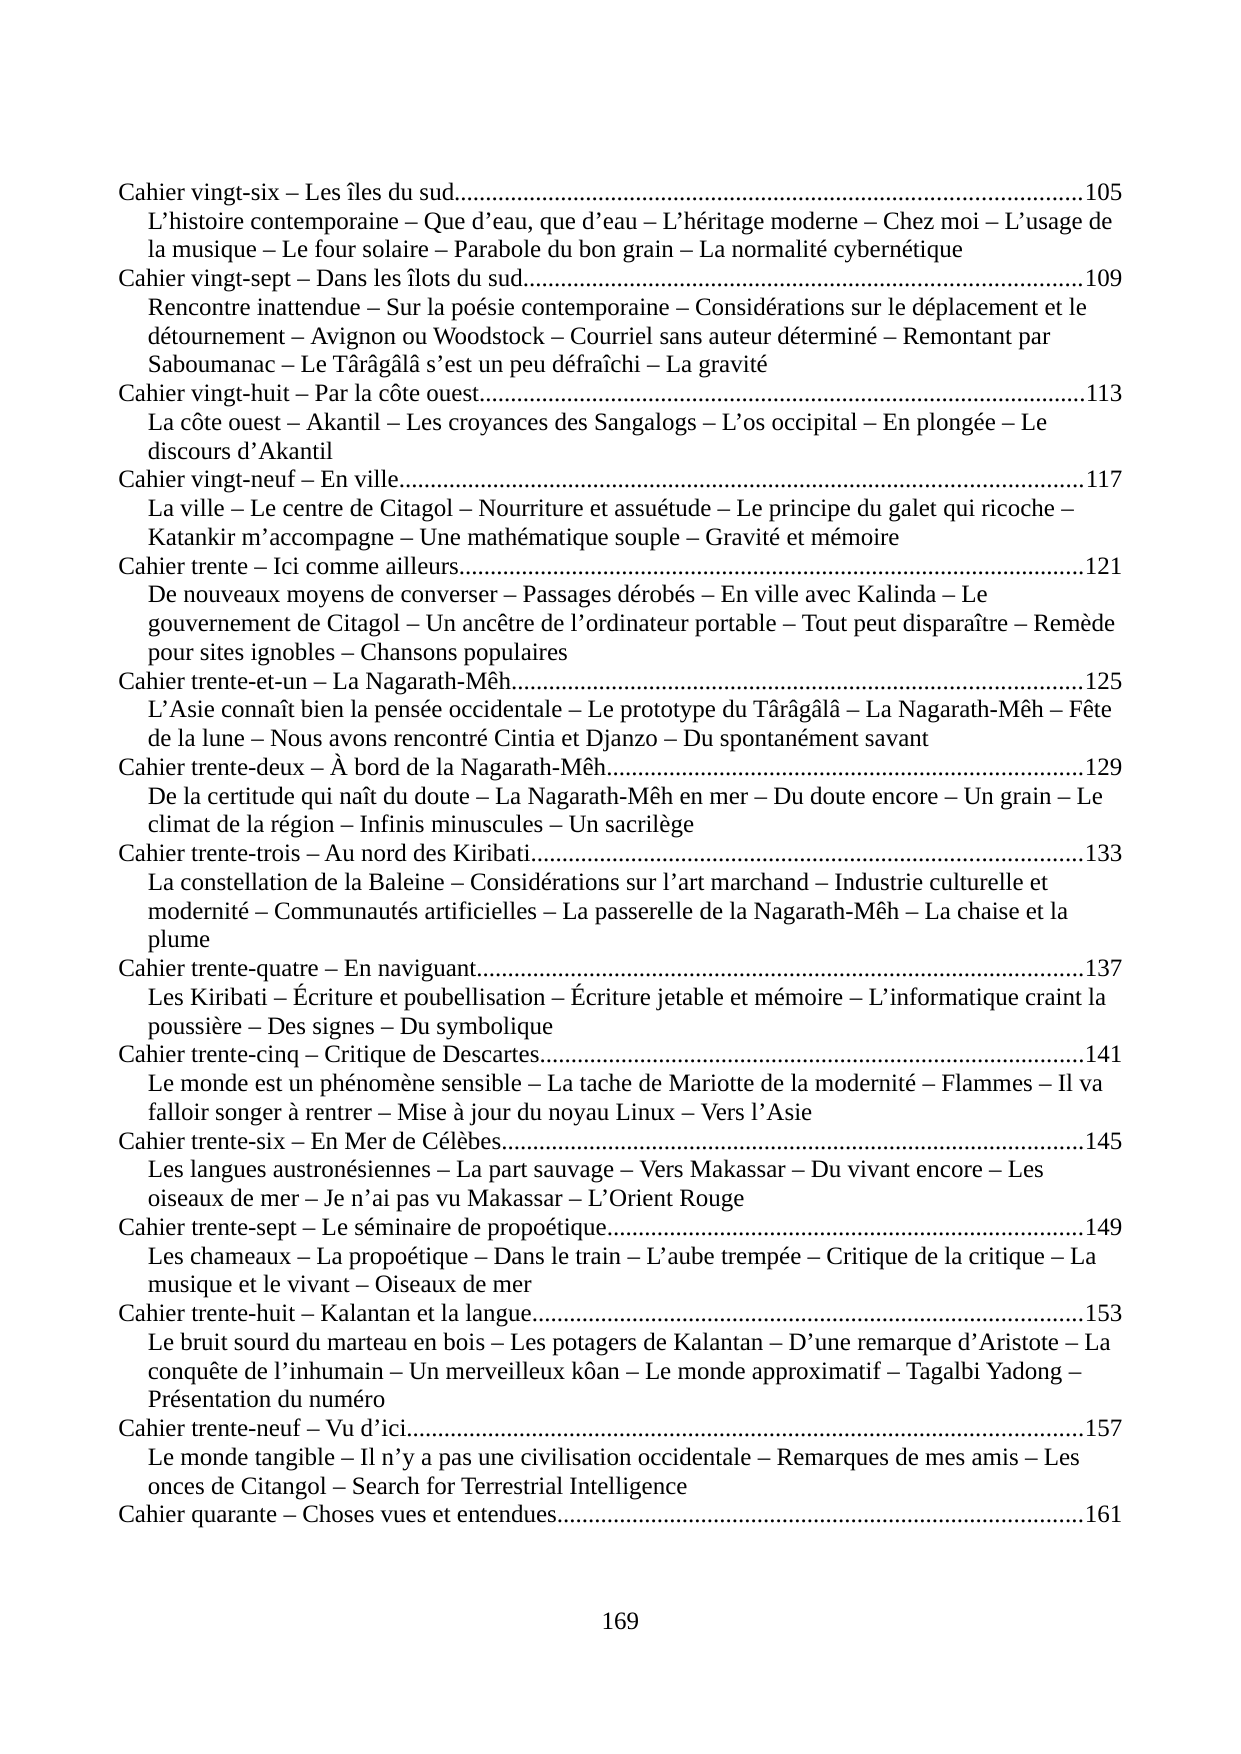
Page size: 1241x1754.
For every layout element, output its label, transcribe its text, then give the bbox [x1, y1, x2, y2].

text Le monde est un phénomène sensible – La tache de Mariotte de la modernité – Flammes – Il va falloir songer à rentrer – Mise à jour du noyau Linux – Vers l’Asie [148, 1068, 1122, 1126]
text De nouveaux moyens de converser – Passages dérobés – En ville avec Kalinda – Le gouvernement de Citagol – Un ancêtre de l’ordinateur portable – Tout peut disparaître – Remède pour sites ignobles – Chansons populaires [148, 579, 1122, 666]
text Cahier trente-huit – Kalantan et la langue 153 [118, 1298, 1122, 1327]
text Cahier trente-et-un – La Nagarath-Mêh 125 [118, 666, 1122, 694]
text L’histoire contemporaine – Que d’eau, que d’eau – L’héritage moderne – Chez moi – L’usage de la musique – Le four solaire – Parabole du bon grain – La normalité cybernétique [148, 206, 1122, 263]
text Cahier trente – Ici comme ailleurs 121 [118, 551, 1122, 579]
text La constellation de la Baleine – Considérations sur l’art marchand – Industrie culturelle et modernité – Communautés artificielles – La passerelle de la Nagarath-Mêh – La chaise et la plume [148, 867, 1122, 953]
text De la certitude qui naît du doute – La Nagarath-Mêh en mer – Du doute encore – Un grain – Le climat de la région – Infinis minuscules – Un sacrilège [148, 781, 1122, 838]
text Cahier trente-quatre – En naviguant 137 [118, 953, 1122, 982]
text Cahier vingt-six – Les îles du sud 105 [118, 177, 1122, 206]
text Cahier vingt-sept – Dans les îlots du sud 109 [118, 263, 1122, 292]
text Les chameaux – La propoétique – Dans le train – L’aube trempée – Critique de la critique – La musique et le vivant – Oiseaux de mer [148, 1241, 1122, 1298]
text Cahier trente-neuf – Vu d’ici 157 [118, 1413, 1122, 1442]
text Le monde tangible – Il n’y a pas une civilisation occidentale – Remarques de mes amis – Les onces de Citangol – Search for Terrestrial Intelligence [148, 1442, 1122, 1499]
text Cahier trente-six – En Mer de Célèbes 145 [118, 1126, 1122, 1154]
text Les Kiribati – Écriture et poubellisation – Écriture jetable et mémoire – L’informatique craint la poussière – Des signes – Du symbolique [148, 982, 1122, 1039]
text Le bruit sourd du marteau en bois – Les potagers de Kalantan – D’une remarque d’Aristote – La conquête de l’inhumain – Un merveilleux kôan – Le monde approximatif – Tagalbi Yadong – Présentation du numéro [148, 1327, 1122, 1413]
text Cahier vingt-neuf – En ville 117 [118, 464, 1122, 493]
text La ville – Le centre de Citagol – Nourriture et assuétude – Le principe du galet qui ricoche – Katankir m’accompagne – Une mathématique souple – Gravité et mémoire [148, 493, 1122, 551]
text Cahier trente-trois – Au nord des Kiribati 133 [118, 838, 1122, 867]
text Cahier trente-deux – À bord de la Nagarath-Mêh 129 [118, 752, 1122, 781]
text L’Asie connaît bien la pensée occidentale – Le prototype du Târâgâlâ – La Nagarath-Mêh – Fête de la lune – Nous avons rencontré Cintia et Djanzo – Du spontanément savant [148, 694, 1122, 752]
text Rencontre inattendue – Sur la poésie contemporaine – Considérations sur le déplacement et le détournement – Avignon ou Woodstock – Courriel sans auteur déterminé – Remontant par Saboumanac – Le Târâgâlâ s’est un peu défraîchi – La gravité [148, 292, 1122, 378]
text Cahier trente-sept – Le séminaire de propoétique 149 [118, 1212, 1122, 1241]
text Cahier quarante – Choses vues et entendues 161 [118, 1499, 1122, 1528]
text La côte ouest – Akantil – Les croyances des Sangalogs – L’os occipital – En plongée – Le discours d’Akantil [148, 407, 1122, 464]
text Cahier vingt-huit – Par la côte ouest 113 [118, 378, 1122, 407]
text Les langues austronésiennes – La part sauvage – Vers Makassar – Du vivant encore – Les oiseaux de mer – Je n’ai pas vu Makassar – L’Orient Rouge [148, 1154, 1122, 1212]
text Cahier trente-cinq – Critique de Descartes 141 [118, 1039, 1122, 1068]
